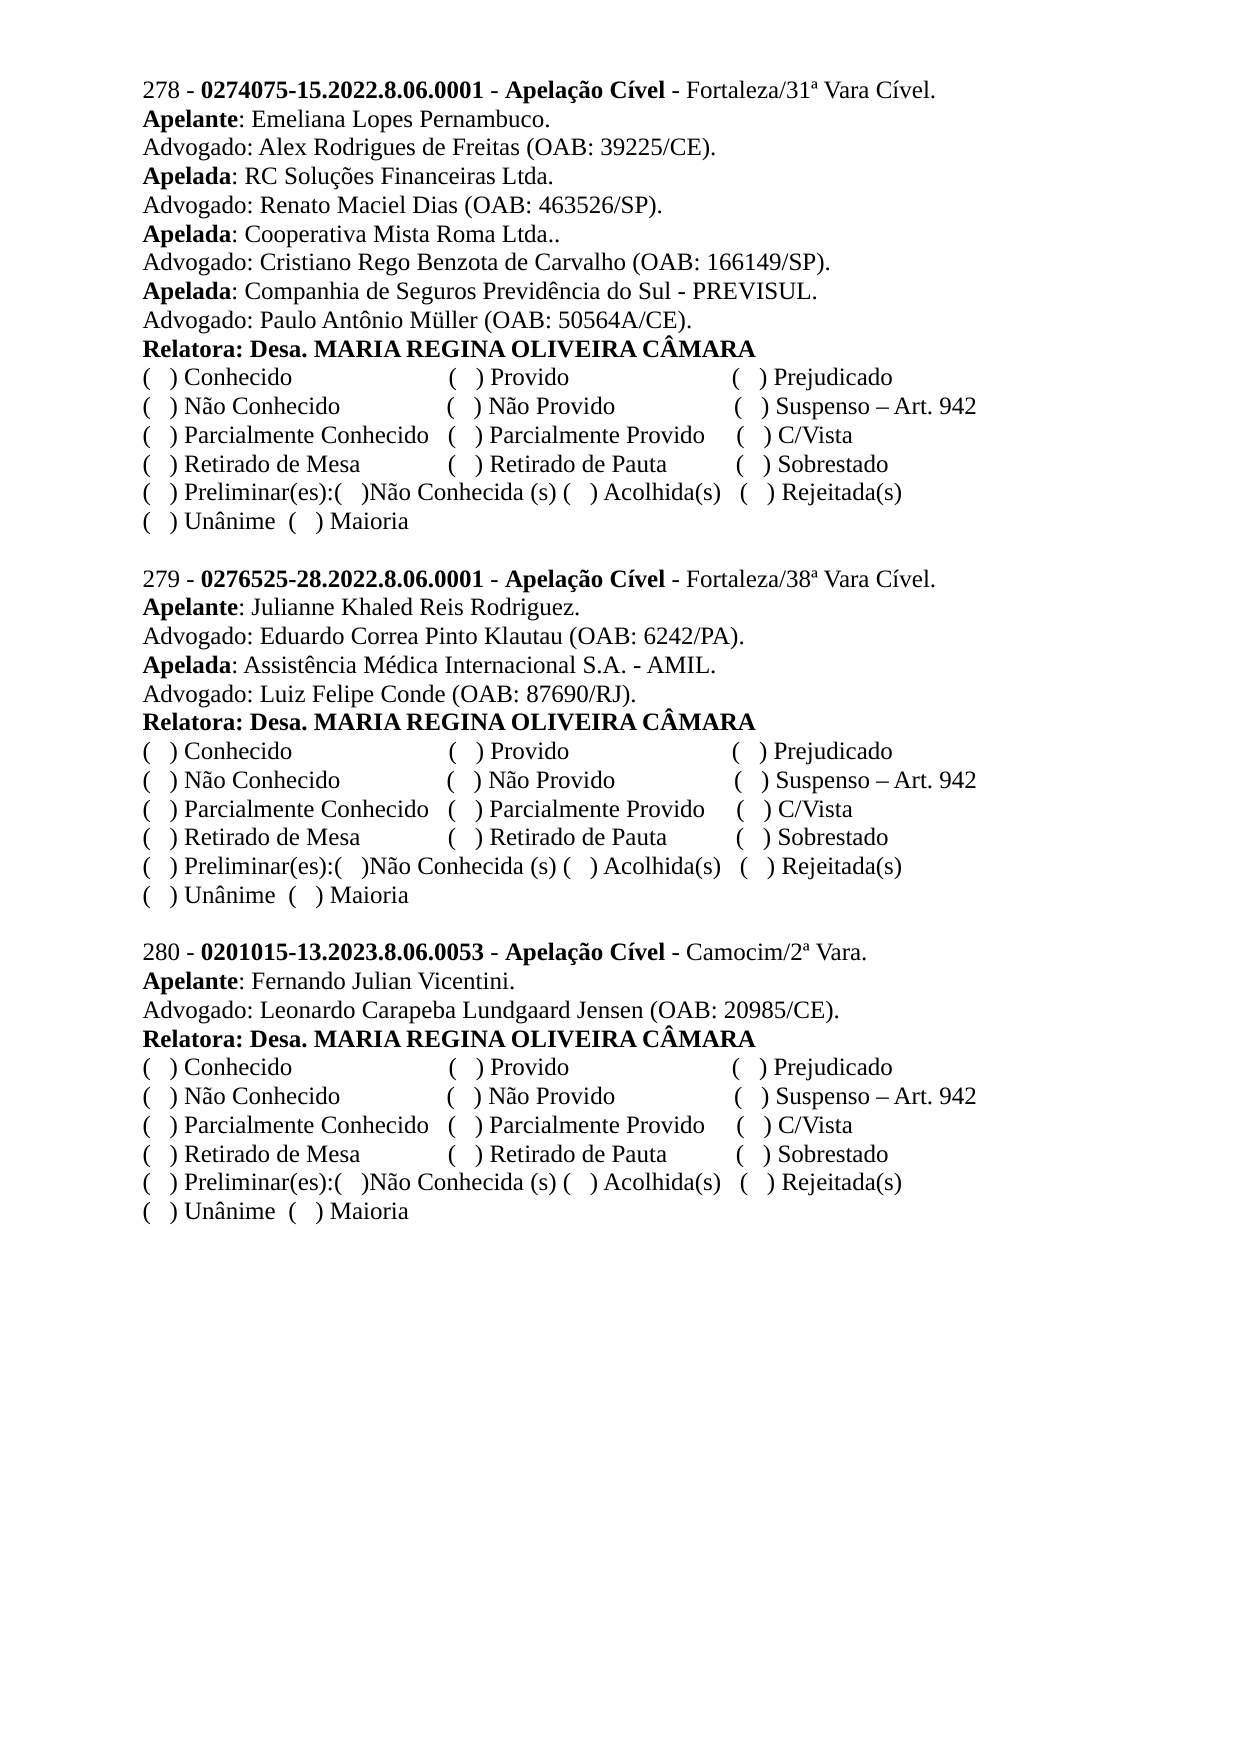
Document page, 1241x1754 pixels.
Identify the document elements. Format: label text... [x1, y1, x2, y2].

text ( ) Retirado de Mesa ( ) Retirado de Pauta ( ) Sobrestado [142, 449, 1158, 477]
text ( ) Retirado de Mesa ( ) Retirado de Pauta ( ) Sobrestado [142, 1139, 1158, 1167]
text Apelante: Fernando Julian Vicentini. [142, 966, 1141, 995]
text Relatora: Desa. MARIA REGINA OLIVEIRA CÂMARA [142, 707, 1141, 736]
text ( ) Unânime ( ) Maioria [142, 506, 1158, 535]
text ( ) Preliminar(es):( )Não Conhecida (s) ( ) Acolhida(s) ( ) Rejeitada(s) [142, 477, 1158, 506]
text Relatora: Desa. MARIA REGINA OLIVEIRA CÂMARA [142, 334, 1141, 362]
text Advogado: Cristiano Rego Benzota de Carvalho (OAB: 166149/SP). [142, 247, 1141, 276]
text ( ) Não Conhecido ( ) Não Provido ( ) Suspenso – Art. 942 [142, 765, 1158, 794]
text Advogado: Paulo Antônio Müller (OAB: 50564A/CE). [142, 305, 1141, 334]
text Advogado: Alex Rodrigues de Freitas (OAB: 39225/CE). [142, 132, 1141, 161]
text ( ) Não Conhecido ( ) Não Provido ( ) Suspenso – Art. 942 [142, 1081, 1158, 1110]
text ( ) Unânime ( ) Maioria [142, 1196, 1158, 1225]
text Advogado: Leonardo Carapeba Lundgaard Jensen (OAB: 20985/CE). [142, 995, 1141, 1024]
text ( ) Conhecido ( ) Provido ( ) Prejudicado [142, 362, 1141, 391]
text Advogado: Eduardo Correa Pinto Klautau (OAB: 6242/PA). [142, 621, 1141, 650]
text Apelante: Julianne Khaled Reis Rodriguez. [142, 592, 1141, 621]
text Apelada: Cooperativa Mista Roma Ltda.. [142, 219, 1141, 247]
text ( ) Não Conhecido ( ) Não Provido ( ) Suspenso – Art. 942 [142, 391, 1158, 420]
text Apelada: RC Soluções Financeiras Ltda. [142, 161, 1141, 190]
text Apelada: Assistência Médica Internacional S.A. - AMIL. [142, 650, 1141, 679]
text ( ) Preliminar(es):( )Não Conhecida (s) ( ) Acolhida(s) ( ) Rejeitada(s) [142, 1167, 1158, 1196]
text ( ) Parcialmente Conhecido ( ) Parcialmente Provido ( ) C/Vista [142, 420, 1158, 449]
text Apelada: Companhia de Seguros Previdência do Sul - PREVISUL. [142, 276, 1141, 305]
text ( ) Unânime ( ) Maioria [142, 880, 1158, 909]
text Apelante: Emeliana Lopes Pernambuco. [142, 104, 1141, 132]
text Advogado: Luiz Felipe Conde (OAB: 87690/RJ). [142, 679, 1141, 707]
text 280 - 0201015-13.2023.8.06.0053 - Apelação Cível - Camocim/2ª Vara. [142, 937, 1141, 966]
text ( ) Conhecido ( ) Provido ( ) Prejudicado [142, 736, 1141, 765]
text ( ) Preliminar(es):( )Não Conhecida (s) ( ) Acolhida(s) ( ) Rejeitada(s) [142, 851, 1158, 880]
text 278 - 0274075-15.2022.8.06.0001 - Apelação Cível - Fortaleza/31ª Vara Cível. [142, 75, 1141, 104]
text Relatora: Desa. MARIA REGINA OLIVEIRA CÂMARA [142, 1024, 1141, 1052]
text ( ) Conhecido ( ) Provido ( ) Prejudicado [142, 1052, 1141, 1081]
text Advogado: Renato Maciel Dias (OAB: 463526/SP). [142, 190, 1141, 219]
text ( ) Parcialmente Conhecido ( ) Parcialmente Provido ( ) C/Vista [142, 1110, 1158, 1139]
text ( ) Parcialmente Conhecido ( ) Parcialmente Provido ( ) C/Vista [142, 794, 1158, 822]
text 279 - 0276525-28.2022.8.06.0001 - Apelação Cível - Fortaleza/38ª Vara Cível. [142, 564, 1141, 592]
text ( ) Retirado de Mesa ( ) Retirado de Pauta ( ) Sobrestado [142, 822, 1158, 851]
